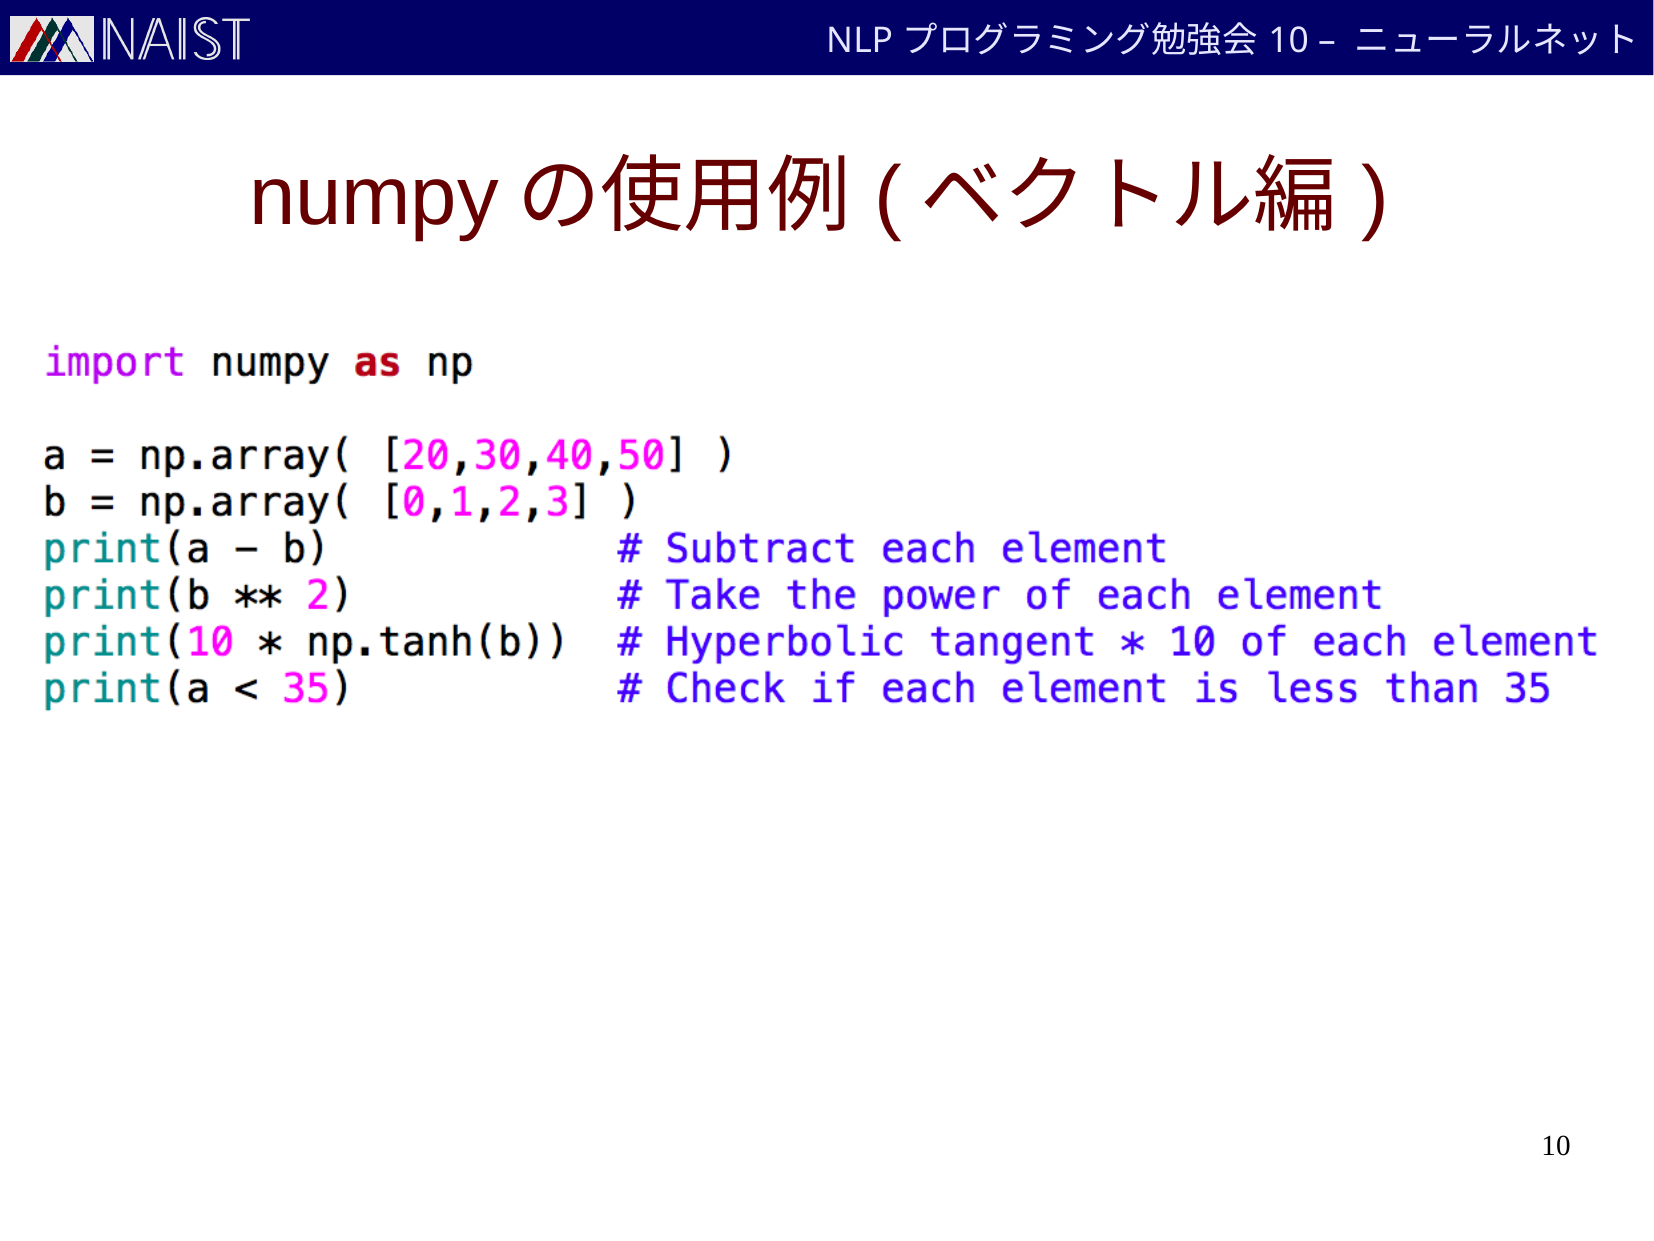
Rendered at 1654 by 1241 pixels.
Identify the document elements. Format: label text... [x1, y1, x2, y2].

title numpyの使用例(ベクトル編) [75, 92, 1564, 285]
picture [36, 336, 1613, 721]
picture [10, 16, 94, 62]
picture [102, 17, 251, 60]
